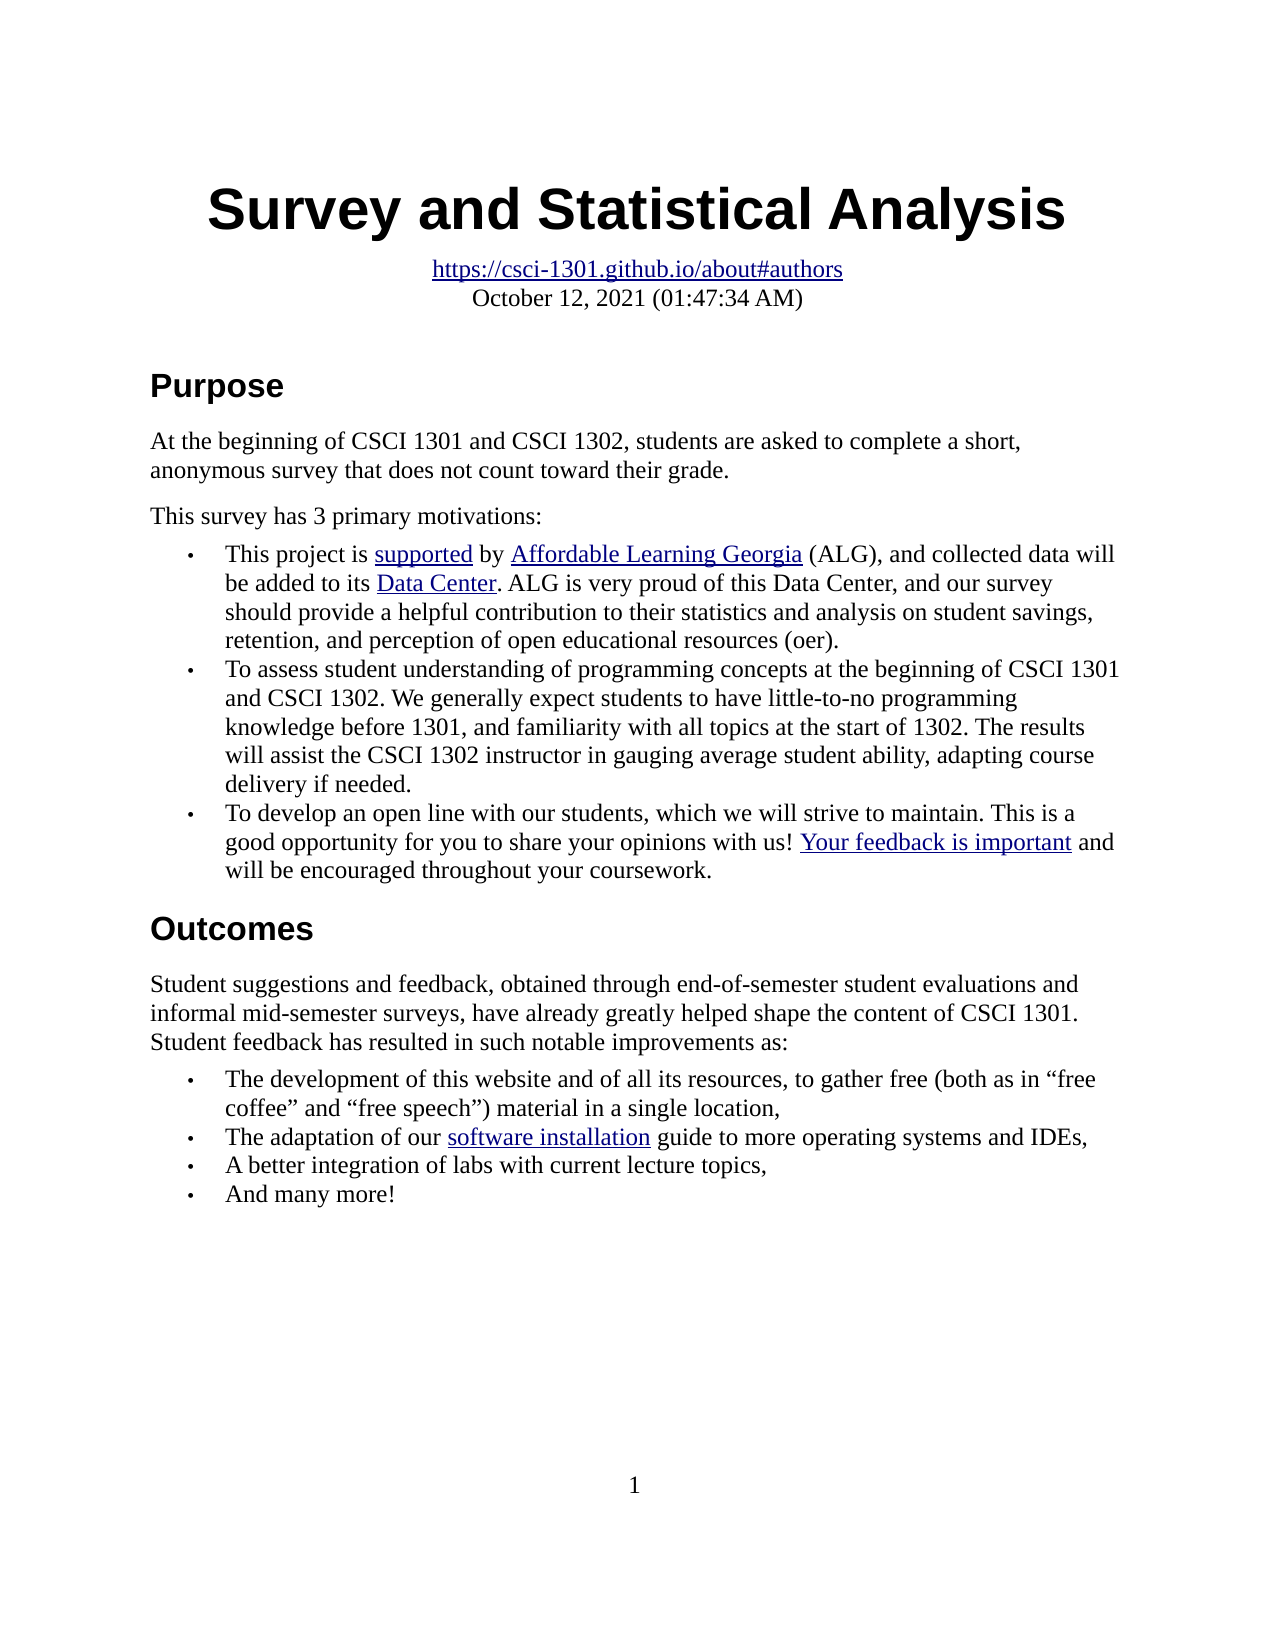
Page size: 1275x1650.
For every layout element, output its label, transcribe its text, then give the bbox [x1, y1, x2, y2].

list The adaptation of our software installation guide to more operating systems and IDEs, [187, 1122, 1125, 1151]
text Student suggestions and feedback, obtained through end-of-semester student evaluations and informal mid-semester surveys, have already greatly helped shape the content of CSCI 1301. Student feedback has resulted in such notable improvements as: [150, 969, 1125, 1055]
list A better integration of labs with current lecture topics, [187, 1151, 1125, 1179]
list To develop an open line with our students, which we will strive to maintain. This is a good opportunity for you to share your opinions with us! Your feedback is important and will be encouraged throughout your coursework. [187, 798, 1125, 884]
list And many more! [187, 1179, 1125, 1208]
text October 12, 2021 (01:47:34 AM) [150, 283, 1125, 312]
list To assess student understanding of programming concepts at the beginning of CSCI 1301 and CSCI 1302. We generally expect students to have little-to-no programming knowledge before 1301, and familiarity with all topics at the start of 1302. The results will assist the CSCI 1302 instructor in gauging average student ability, adapting course delivery if needed. [187, 654, 1125, 798]
title Survey and Statistical Analysis [150, 175, 1125, 242]
text https://csci-1301.github.io/about#authors [150, 254, 1125, 283]
list The development of this website and of all its resources, to gather free (both as in “free coffee” and “free speech”) material in a single location, [187, 1064, 1125, 1122]
subtitle Outcomes [150, 909, 1125, 948]
subtitle Purpose [150, 366, 1125, 404]
list This project is supported by Affordable Learning Georgia (ALG), and collected data will be added to its Data Center. ALG is very proud of this Data Center, and our survey should provide a helpful contribution to their statistics and analysis on student savings, retention, and perception of open educational resources (oer). [187, 539, 1125, 654]
text This survey has 3 primary motivations: [150, 501, 1125, 530]
text At the beginning of CSCI 1301 and CSCI 1302, students are asked to complete a short, anonymous survey that does not count toward their grade. [150, 426, 1125, 483]
